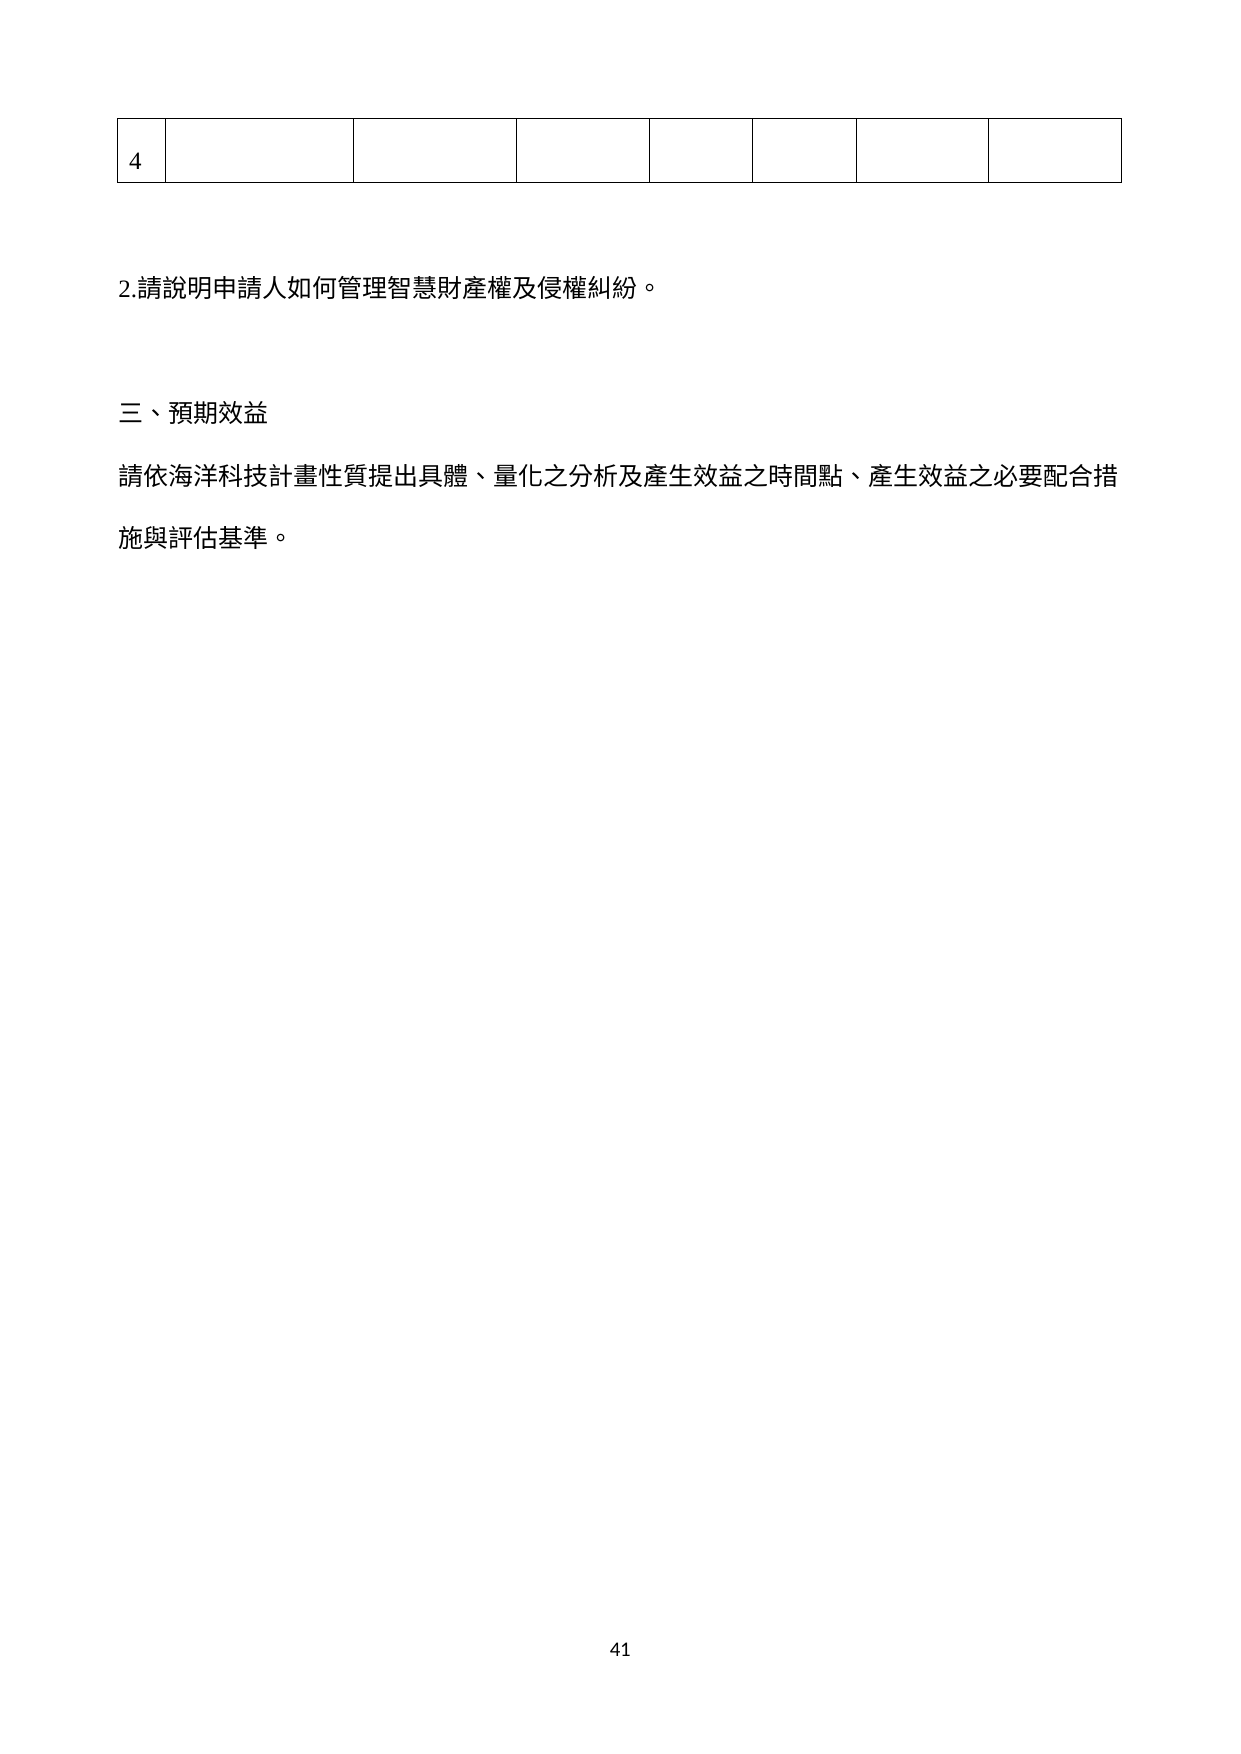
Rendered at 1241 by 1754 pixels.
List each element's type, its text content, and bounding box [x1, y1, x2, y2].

table_cell [650, 119, 752, 182]
table_cell 4 [118, 119, 165, 182]
text 請依海洋科技計畫性質提出具體、量化之分析及產生效益之時間點、產生效益之必要配合措施與評估基準。 [118, 433, 1122, 558]
table_cell [166, 119, 353, 182]
table_cell [753, 119, 856, 182]
table_cell [354, 119, 516, 182]
text 2.請說明申請人如何管理智慧財產權及侵權糾紛。 [118, 245, 1122, 308]
table_cell [989, 119, 1121, 182]
table_cell [857, 119, 988, 182]
table_cell [517, 119, 649, 182]
text 三、預期效益 [118, 370, 1122, 433]
